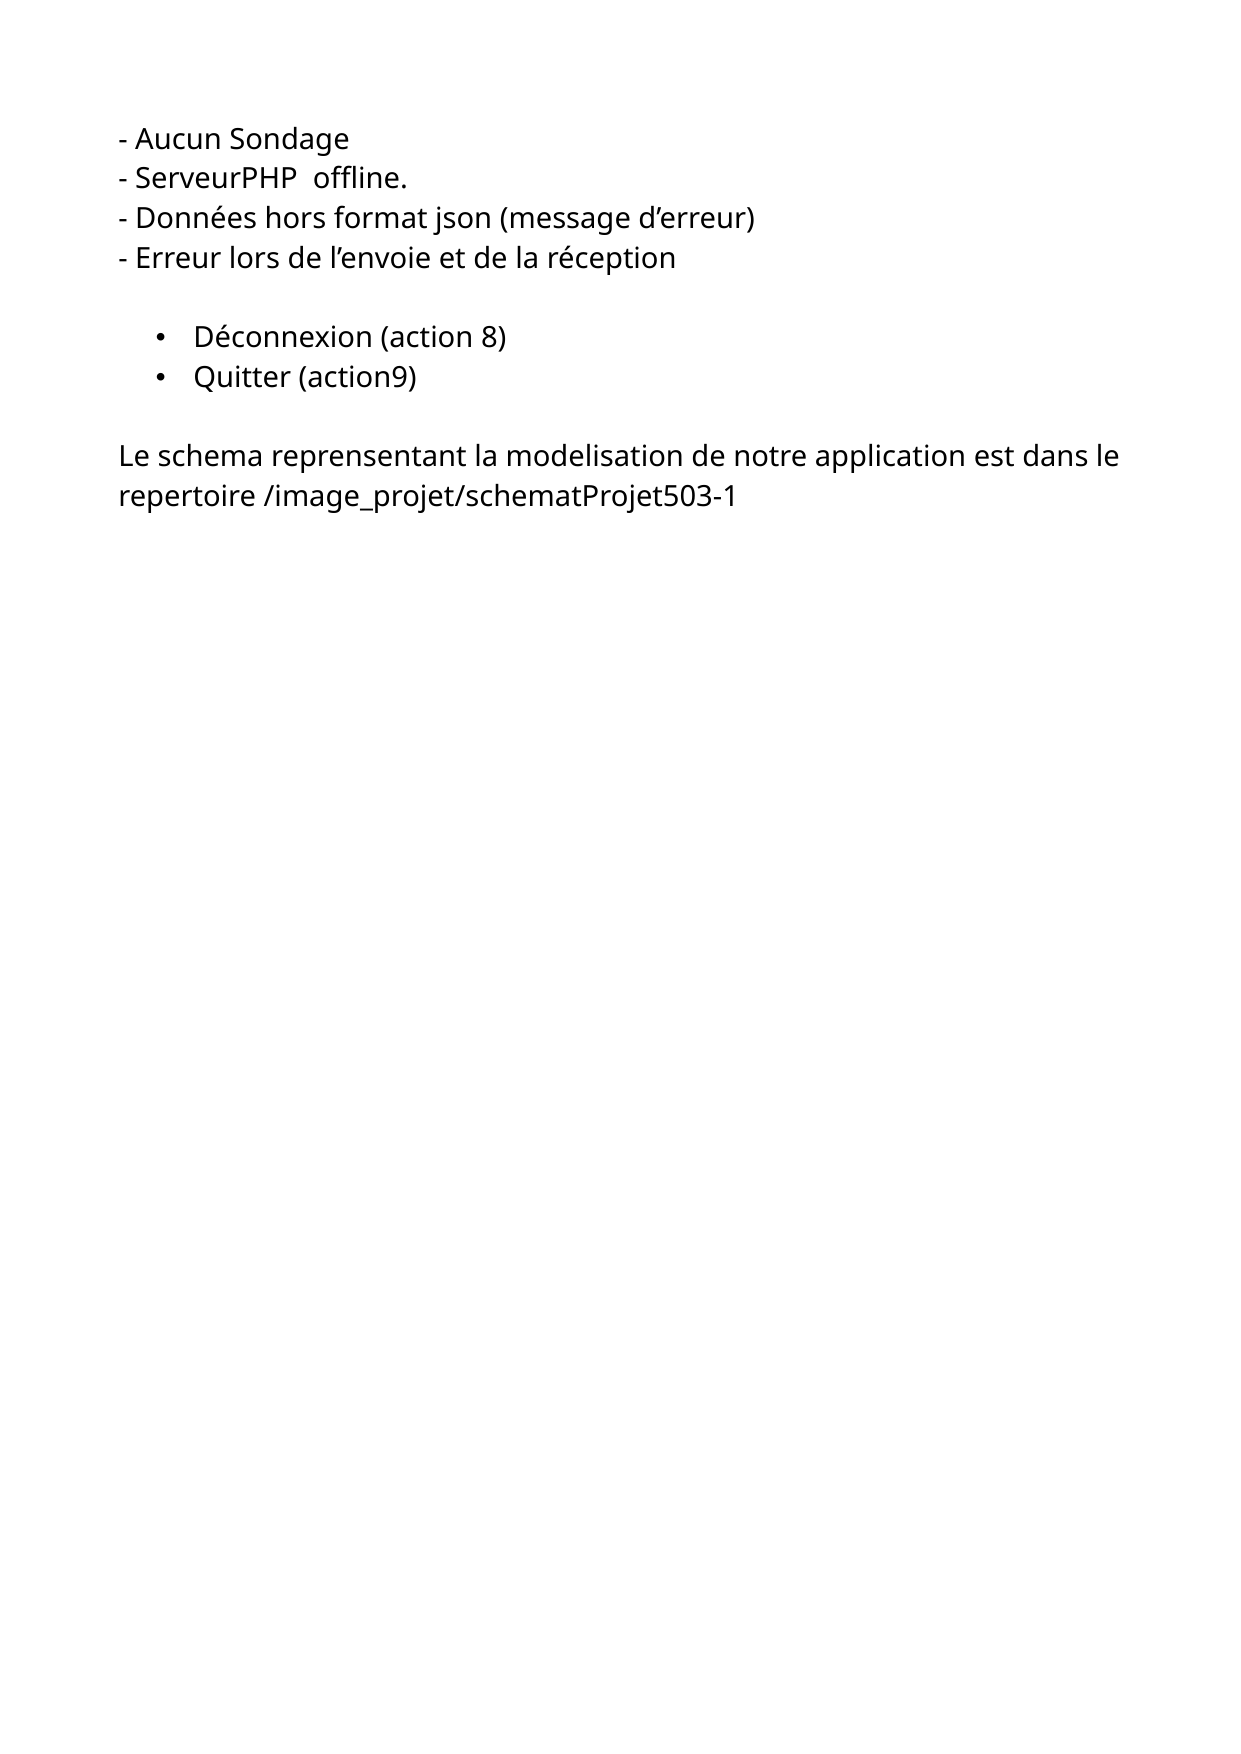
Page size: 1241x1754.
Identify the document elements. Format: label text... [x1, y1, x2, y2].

text - Données hors format json (message d’erreur) [118, 197, 1122, 237]
text Le schema reprensentant la modelisation de notre application est dans le repertoire /image_projet/schematProjet503-1 [118, 436, 1122, 515]
text - ServeurPHP offline. [118, 158, 1122, 197]
text - Aucun Sondage [118, 118, 1122, 158]
text - Erreur lors de l’envoie et de la réception [118, 237, 1122, 277]
list Quitter (action9) [156, 356, 1122, 396]
list Déconnexion (action 8) [156, 317, 1122, 356]
